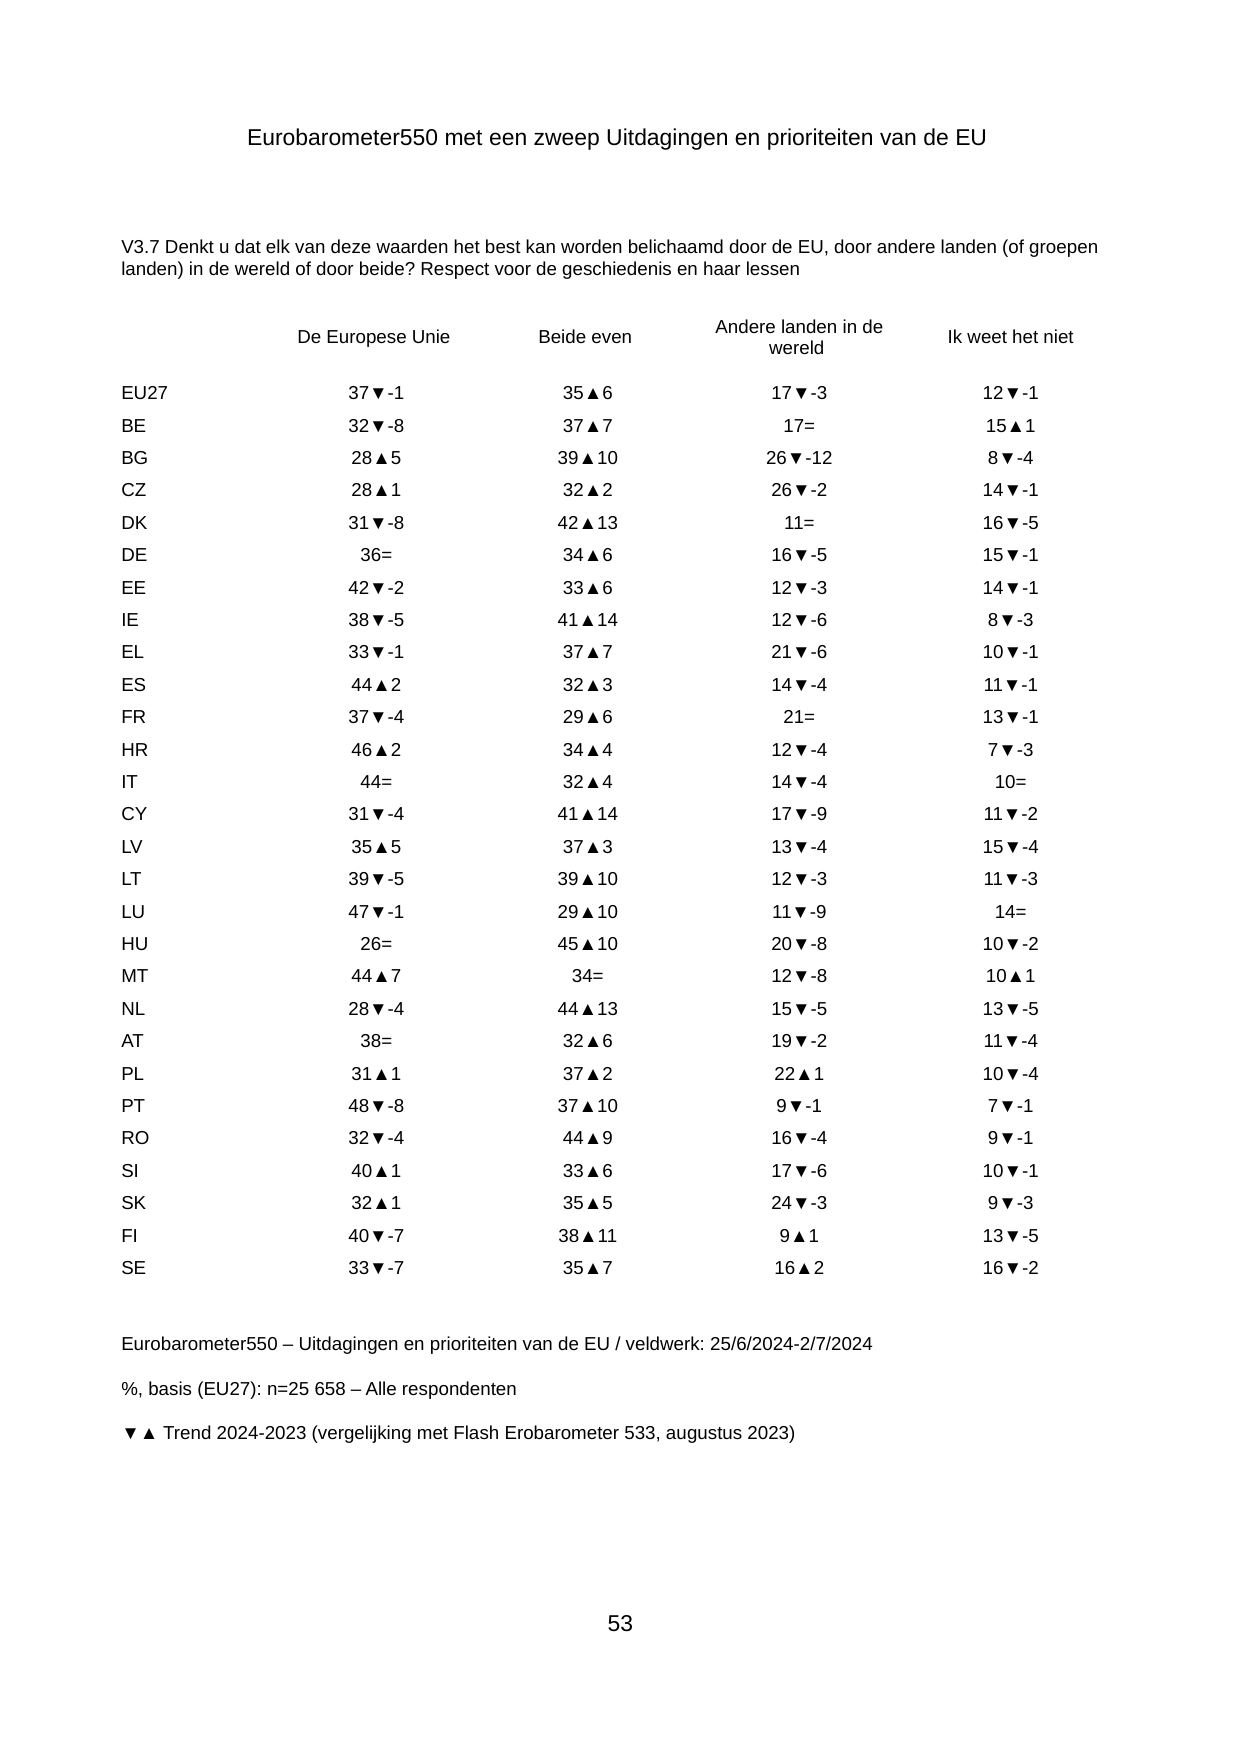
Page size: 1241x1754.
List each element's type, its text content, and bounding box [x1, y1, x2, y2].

table_cell Andere landen in de wereld [693, 298, 905, 377]
table_cell 36= [270, 539, 482, 571]
table_cell HU [118, 928, 194, 960]
table_cell De Europese Unie [270, 298, 482, 377]
table_cell [194, 863, 270, 895]
table_cell 21= [693, 701, 905, 733]
table_cell 32▼-4 [270, 1122, 482, 1154]
table_cell [194, 1187, 270, 1219]
table_cell [194, 1057, 270, 1089]
table_cell [194, 1089, 270, 1122]
table_cell 37▲2 [482, 1057, 693, 1089]
table_cell 10▼-1 [905, 1154, 1116, 1187]
table_cell 39▲10 [482, 863, 693, 895]
table_cell CY [118, 798, 194, 830]
table_cell 47▼-1 [270, 895, 482, 927]
table_cell [194, 668, 270, 701]
table_cell SK [118, 1187, 194, 1219]
table_cell 32▼-8 [270, 409, 482, 441]
table_cell 34= [482, 960, 693, 992]
table_cell LV [118, 830, 194, 863]
table_cell 16▼-5 [905, 506, 1116, 539]
table_cell 8▼-3 [905, 604, 1116, 636]
table_cell 46▲2 [270, 733, 482, 765]
table_cell [194, 636, 270, 668]
table_cell 38▼-5 [270, 604, 482, 636]
table_cell 37▲7 [482, 409, 693, 441]
table_cell 37▼-4 [270, 701, 482, 733]
table_cell [482, 1284, 693, 1316]
table_cell 28▲5 [270, 441, 482, 474]
table_cell LU [118, 895, 194, 927]
table_cell [194, 474, 270, 506]
table_cell 37▲7 [482, 636, 693, 668]
table_cell 14▼-1 [905, 571, 1116, 603]
table_cell 10▼-2 [905, 928, 1116, 960]
table_cell 48▼-8 [270, 1089, 482, 1122]
table_cell ES [118, 668, 194, 701]
table_cell 8▼-4 [905, 441, 1116, 474]
table_cell SE [118, 1251, 194, 1284]
table_cell [194, 604, 270, 636]
table_cell 44▲9 [482, 1122, 693, 1154]
table_cell PT [118, 1089, 194, 1122]
table_cell [194, 1154, 270, 1187]
table_cell 32▲3 [482, 668, 693, 701]
table_cell 7▼-3 [905, 733, 1116, 765]
table_cell 11▼-9 [693, 895, 905, 927]
table_cell 15▼-4 [905, 830, 1116, 863]
table_cell 16▼-2 [905, 1251, 1116, 1284]
table_cell 38= [270, 1025, 482, 1057]
table_cell Ik weet het niet [905, 298, 1116, 377]
table_cell 12▼-6 [693, 604, 905, 636]
table_cell [194, 733, 270, 765]
table_cell [194, 798, 270, 830]
table_cell 10▲1 [905, 960, 1116, 992]
table_cell [194, 895, 270, 927]
table_cell 45▲10 [482, 928, 693, 960]
table_cell [194, 441, 270, 474]
table_cell 9▼-1 [693, 1089, 905, 1122]
table_cell 11▼-4 [905, 1025, 1116, 1057]
table_cell RO [118, 1122, 194, 1154]
table_cell 21▼-6 [693, 636, 905, 668]
table_cell 31▼-8 [270, 506, 482, 539]
table_cell 16▲2 [693, 1251, 905, 1284]
table_cell 44▲2 [270, 668, 482, 701]
table_cell IT [118, 765, 194, 798]
table_cell 13▼-4 [693, 830, 905, 863]
table_cell 11▼-3 [905, 863, 1116, 895]
table_cell 11▼-1 [905, 668, 1116, 701]
table_cell [194, 506, 270, 539]
table_cell [194, 960, 270, 992]
table_cell [194, 1122, 270, 1154]
table_cell 15▲1 [905, 409, 1116, 441]
table_cell 10▼-1 [905, 636, 1116, 668]
table_cell 33▲6 [482, 571, 693, 603]
table_cell 32▲6 [482, 1025, 693, 1057]
table_cell 12▼-8 [693, 960, 905, 992]
table_cell EE [118, 571, 194, 603]
table_cell 44= [270, 765, 482, 798]
table_cell 17▼-6 [693, 1154, 905, 1187]
table_cell 11= [693, 506, 905, 539]
table_cell 33▼-1 [270, 636, 482, 668]
table_cell [194, 571, 270, 603]
table_cell ▼▲ Trend 2024-2023 (vergelijking met Flash Erobarometer 533, augustus 2023) [118, 1404, 1116, 1460]
table_cell [194, 377, 270, 409]
table_cell 24▼-3 [693, 1187, 905, 1219]
table_cell CZ [118, 474, 194, 506]
table_cell MT [118, 960, 194, 992]
table_cell [194, 830, 270, 863]
table_cell 14▼-4 [693, 668, 905, 701]
table_cell BG [118, 441, 194, 474]
table_cell [194, 1284, 270, 1316]
table_cell 31▼-4 [270, 798, 482, 830]
table_cell 38▲11 [482, 1219, 693, 1251]
table_cell FI [118, 1219, 194, 1251]
table_cell 26▼-12 [693, 441, 905, 474]
table_cell BE [118, 409, 194, 441]
table_cell [270, 1284, 482, 1316]
table_cell 14= [905, 895, 1116, 927]
table_cell 16▼-4 [693, 1122, 905, 1154]
table_cell 31▲1 [270, 1057, 482, 1089]
table_cell 41▲14 [482, 604, 693, 636]
table_cell 17▼-9 [693, 798, 905, 830]
table_cell 34▲6 [482, 539, 693, 571]
table_cell 33▲6 [482, 1154, 693, 1187]
table_cell Eurobarometer550 – Uitdagingen en prioriteiten van de EU / veldwerk: 25/6/2024-2/7/2024 [118, 1316, 1116, 1372]
table_cell 11▼-2 [905, 798, 1116, 830]
table_cell HR [118, 733, 194, 765]
table_cell [194, 1025, 270, 1057]
table_cell 35▲6 [482, 377, 693, 409]
table_cell 33▼-7 [270, 1251, 482, 1284]
table_cell [118, 1284, 194, 1316]
table_cell 26▼-2 [693, 474, 905, 506]
table_cell [194, 765, 270, 798]
table_cell 19▼-2 [693, 1025, 905, 1057]
table_cell 37▲10 [482, 1089, 693, 1122]
table_cell 12▼-4 [693, 733, 905, 765]
table_cell DK [118, 506, 194, 539]
table_cell NL [118, 992, 194, 1024]
table_cell 42▲13 [482, 506, 693, 539]
table_cell IE [118, 604, 194, 636]
table_cell 17= [693, 409, 905, 441]
table_cell 17▼-3 [693, 377, 905, 409]
table_cell 29▲6 [482, 701, 693, 733]
table_cell [194, 928, 270, 960]
table_cell [118, 298, 194, 377]
table_cell 9▼-1 [905, 1122, 1116, 1154]
table_cell 40▼-7 [270, 1219, 482, 1251]
table_cell SI [118, 1154, 194, 1187]
table_cell [194, 701, 270, 733]
table_cell 20▼-8 [693, 928, 905, 960]
table_cell 14▼-1 [905, 474, 1116, 506]
table_cell 13▼-1 [905, 701, 1116, 733]
table_cell [194, 409, 270, 441]
table_cell AT [118, 1025, 194, 1057]
table_cell 44▲13 [482, 992, 693, 1024]
table_cell 34▲4 [482, 733, 693, 765]
table_cell [194, 298, 270, 377]
table_cell 12▼-3 [693, 571, 905, 603]
table_cell FR [118, 701, 194, 733]
table_cell 15▼-5 [693, 992, 905, 1024]
table_cell 42▼-2 [270, 571, 482, 603]
table_cell 37▼-1 [270, 377, 482, 409]
table_cell [194, 539, 270, 571]
table_cell 32▲2 [482, 474, 693, 506]
table_cell DE [118, 539, 194, 571]
table_cell 44▲7 [270, 960, 482, 992]
table_cell 22▲1 [693, 1057, 905, 1089]
table_cell 41▲14 [482, 798, 693, 830]
table_cell 35▲5 [482, 1187, 693, 1219]
table_cell 32▲4 [482, 765, 693, 798]
table_cell 26= [270, 928, 482, 960]
table_cell [194, 992, 270, 1024]
table_cell %, basis (EU27): n=25 658 – Alle respondenten [118, 1372, 1116, 1404]
table_cell PL [118, 1057, 194, 1089]
table_cell 40▲1 [270, 1154, 482, 1187]
table_cell EL [118, 636, 194, 668]
table_header V3.7 Denkt u dat elk van deze waarden het best kan worden belichaamd door de EU, door andere landen (of groepen landen) in de wereld of door beide? Respect voor de geschiedenis en haar lessen [118, 218, 1116, 297]
table_cell 10▼-4 [905, 1057, 1116, 1089]
table_cell 14▼-4 [693, 765, 905, 798]
table_cell 7▼-1 [905, 1089, 1116, 1122]
table_cell 39▲10 [482, 441, 693, 474]
table_cell 13▼-5 [905, 992, 1116, 1024]
table_cell 28▼-4 [270, 992, 482, 1024]
table_cell 9▲1 [693, 1219, 905, 1251]
table_cell 13▼-5 [905, 1219, 1116, 1251]
table_cell 12▼-1 [905, 377, 1116, 409]
table_cell [693, 1284, 905, 1316]
table_cell 28▲1 [270, 474, 482, 506]
table_cell 10= [905, 765, 1116, 798]
table_cell 35▲7 [482, 1251, 693, 1284]
table_cell [194, 1251, 270, 1284]
table_cell 15▼-1 [905, 539, 1116, 571]
table_cell 35▲5 [270, 830, 482, 863]
table_cell EU27 [118, 377, 194, 409]
table_cell Beide even [482, 298, 693, 377]
table_cell [905, 1284, 1116, 1316]
table_cell [194, 1219, 270, 1251]
table_cell 39▼-5 [270, 863, 482, 895]
table_cell 9▼-3 [905, 1187, 1116, 1219]
table_cell 12▼-3 [693, 863, 905, 895]
table_cell LT [118, 863, 194, 895]
table_cell 32▲1 [270, 1187, 482, 1219]
table_cell 29▲10 [482, 895, 693, 927]
table_cell 37▲3 [482, 830, 693, 863]
table_cell 16▼-5 [693, 539, 905, 571]
